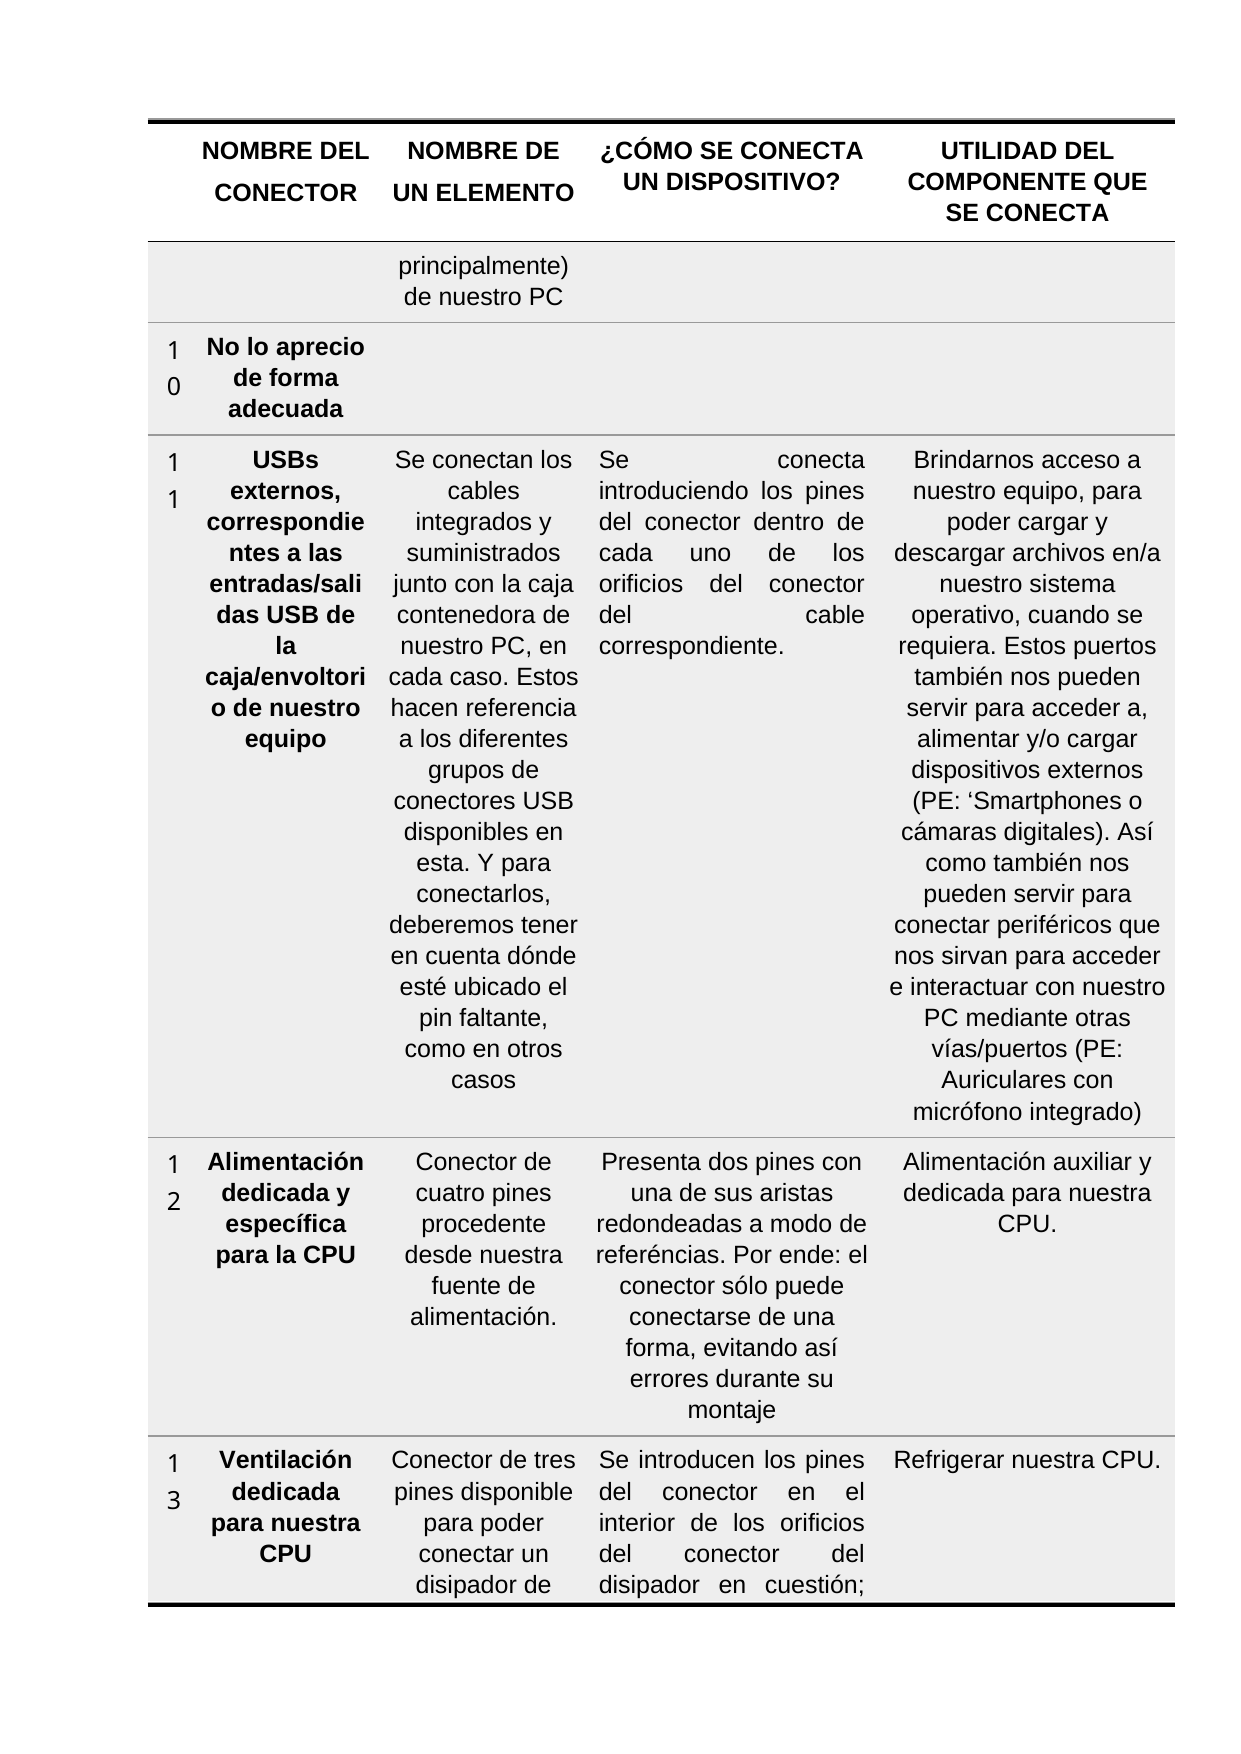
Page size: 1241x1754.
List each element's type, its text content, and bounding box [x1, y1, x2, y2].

table_header NOMBRE DEL CONECTOR [191, 124, 380, 241]
table_cell USBs externos, correspondientes a las entradas/salidas USB de la caja/envoltorio de nuestro equipo [191, 436, 380, 1136]
table_cell No lo aprecio de forma adecuada [191, 323, 380, 434]
table_cell [877, 323, 1175, 434]
table_header NOMBRE DE UN ELEMENTO [380, 124, 587, 241]
table_header ¿CÓMO SE CONECTA UN DISPOSITIVO? [587, 124, 877, 241]
table_cell Ventilación dedicada para nuestra CPU [191, 1437, 380, 1601]
table_cell [148, 242, 191, 322]
table_cell principalmente) de nuestro PC [380, 242, 587, 322]
table_cell Se introducen los pines del conector en el interior de los orificios del conector del disipador en cuestión; [587, 1437, 877, 1601]
table_header [148, 124, 191, 241]
table_cell Alimentación dedicada y específica para la CPU [191, 1138, 380, 1435]
table_cell 11 [148, 436, 191, 1136]
table_cell [877, 242, 1175, 322]
table_cell 10 [148, 323, 191, 434]
table_cell Presenta dos pines con una de sus aristas redondeadas a modo de referéncias. Por ende: el conector sólo puede conectarse de una forma, evitando así errores durante su montaje [587, 1138, 877, 1435]
table_cell [380, 323, 587, 434]
table_cell [191, 242, 380, 322]
table_cell 13 [148, 1437, 191, 1601]
table_cell 12 [148, 1138, 191, 1435]
table_cell Se conectan los cables integrados y suministrados junto con la caja contenedora de nuestro PC, en cada caso. Estos hacen referencia a los diferentes grupos de conectores USB disponibles en esta. Y para conectarlos, deberemos tener en cuenta dónde esté ubicado el pin faltante, como en otros casos [380, 436, 587, 1136]
table_header UTILIDAD DEL COMPONENTE QUE SE CONECTA [877, 124, 1175, 241]
table_cell Brindarnos acceso a nuestro equipo, para poder cargar y descargar archivos en/a nuestro sistema operativo, cuando se requiera. Estos puertos también nos pueden servir para acceder a, alimentar y/o cargar dispositivos externos (PE: ‘Smartphones o cámaras digitales). Así como también nos pueden servir para conectar periféricos que nos sirvan para acceder e interactuar con nuestro PC mediante otras vías/puertos (PE: Auriculares con micrófono integrado) [877, 436, 1175, 1136]
table_cell Refrigerar nuestra CPU. [877, 1437, 1175, 1601]
table_cell Se conecta introduciendo los pines del conector dentro de cada uno de los orificios del conector del cable correspondiente. [587, 436, 877, 1136]
table_cell [587, 323, 877, 434]
table_cell [587, 242, 877, 322]
table_cell Conector de cuatro pines procedente desde nuestra fuente de alimentación. [380, 1138, 587, 1435]
table_cell Conector de tres pines disponible para poder conectar un disipador de [380, 1437, 587, 1601]
table_cell Alimentación auxiliar y dedicada para nuestra CPU. [877, 1138, 1175, 1435]
